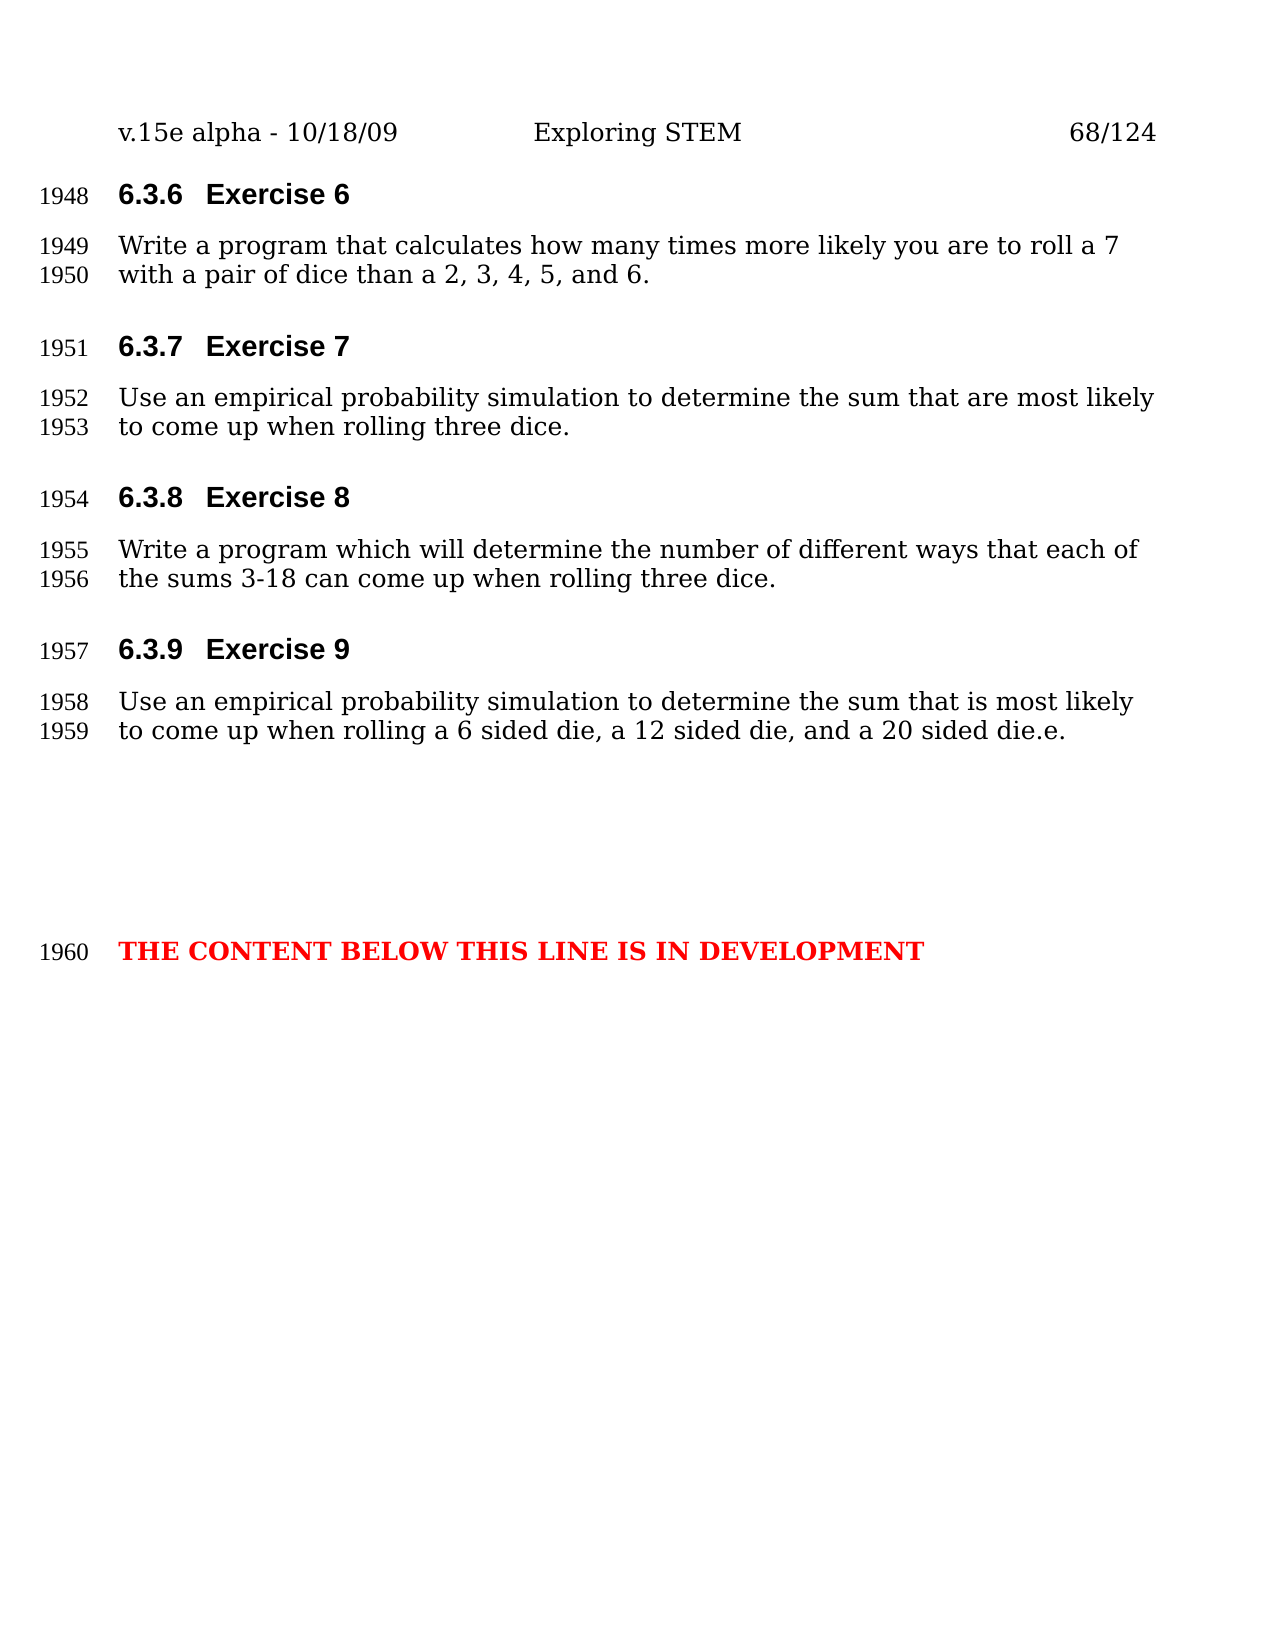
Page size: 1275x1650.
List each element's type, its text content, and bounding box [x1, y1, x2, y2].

text THE CONTENT BELOW THIS LINE IS IN DEVELOPMENT [118, 937, 1157, 966]
text Write a program which will determine the number of different ways that each of the sums 3-18 can come up when rolling three dice. [118, 535, 1157, 593]
text Use an empirical probability simulation to determine the sum that is most likely to come up when rolling a 6 sided die, a 12 sided die, and a 20 sided die.e. [118, 687, 1157, 745]
subtitle Exercise 8 [118, 481, 1157, 514]
subtitle Exercise 6 [118, 177, 1157, 210]
text Write a program that calculates how many times more likely you are to roll a 7 with a pair of dice than a 2, 3, 4, 5, and 6. [118, 231, 1157, 289]
text Use an empirical probability simulation to determine the sum that are most likely to come up when rolling three dice. [118, 383, 1157, 441]
subtitle Exercise 9 [118, 632, 1157, 666]
subtitle Exercise 7 [118, 329, 1157, 362]
